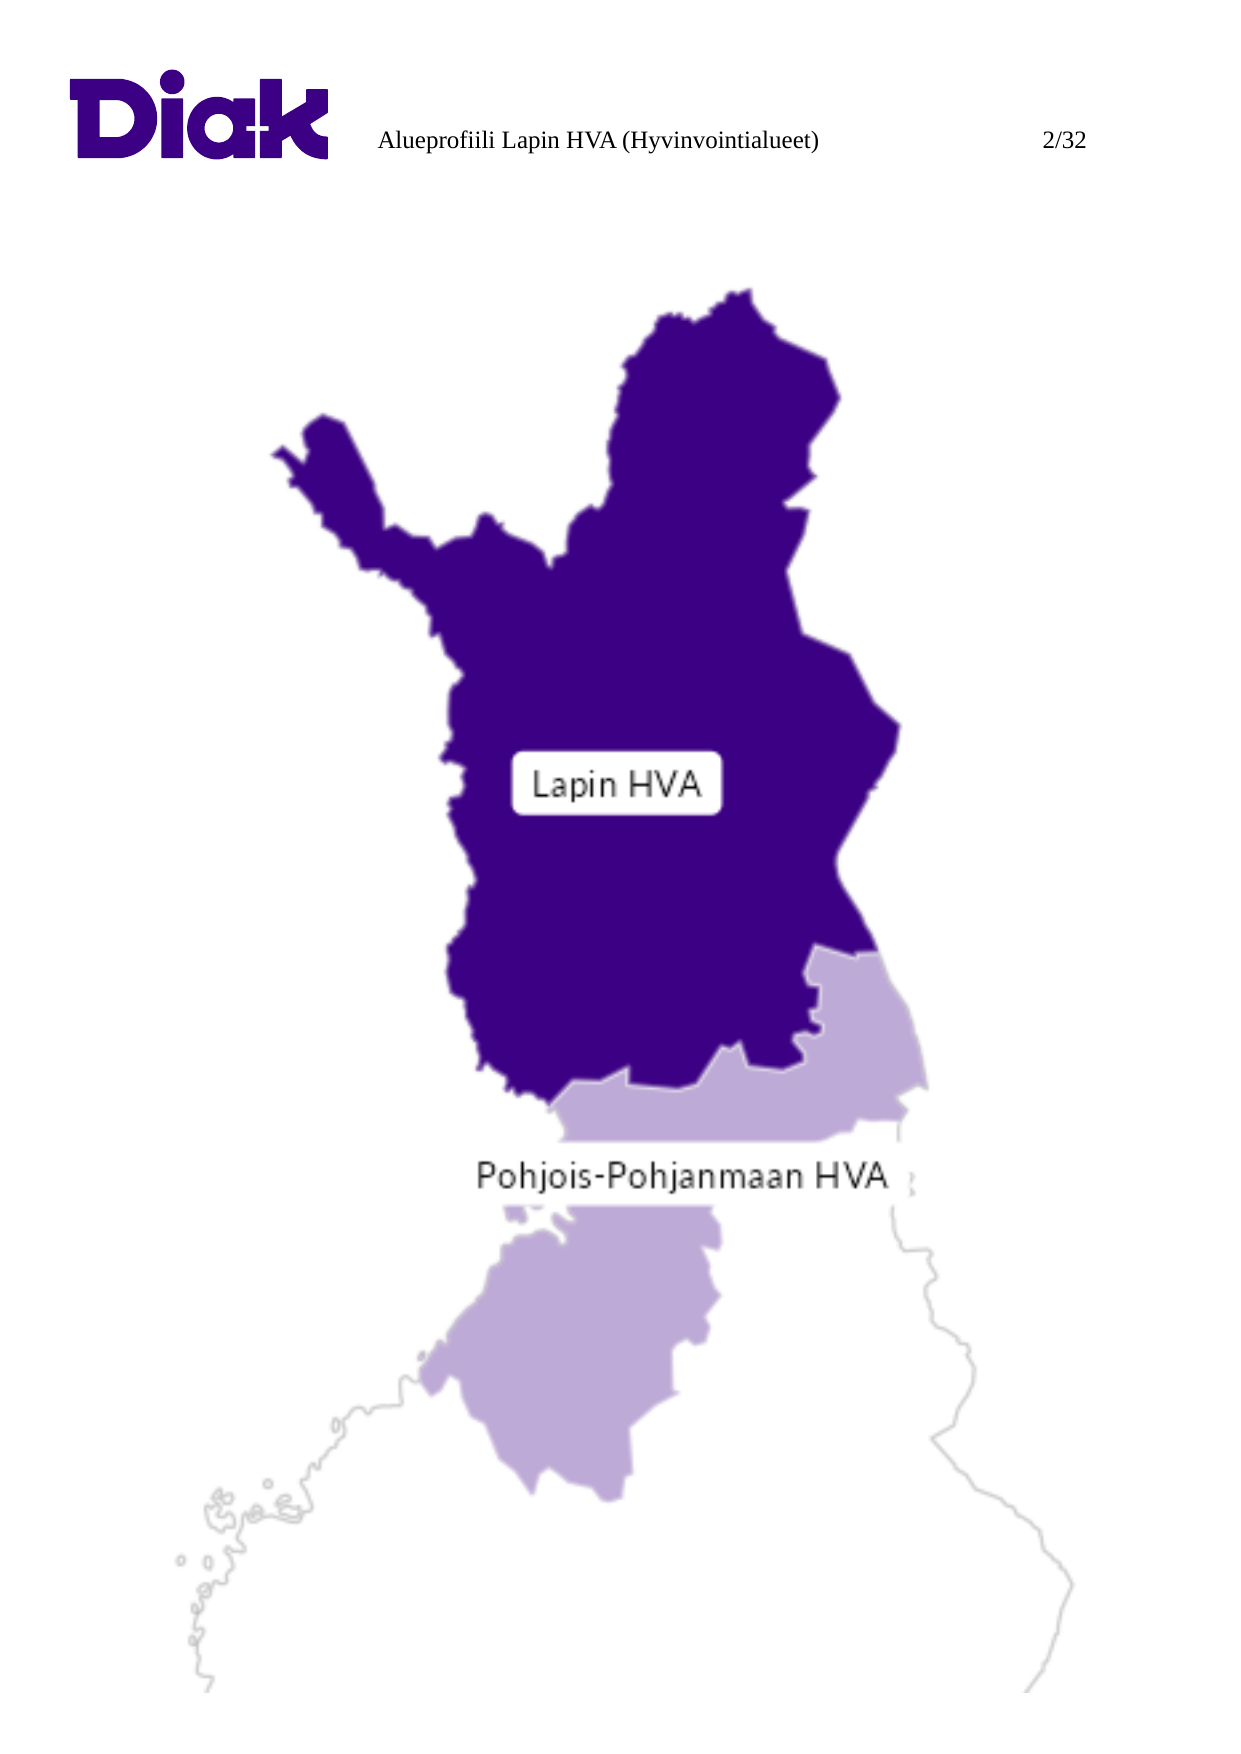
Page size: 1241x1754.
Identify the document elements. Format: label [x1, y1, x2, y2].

picture [61, 196, 1179, 1693]
